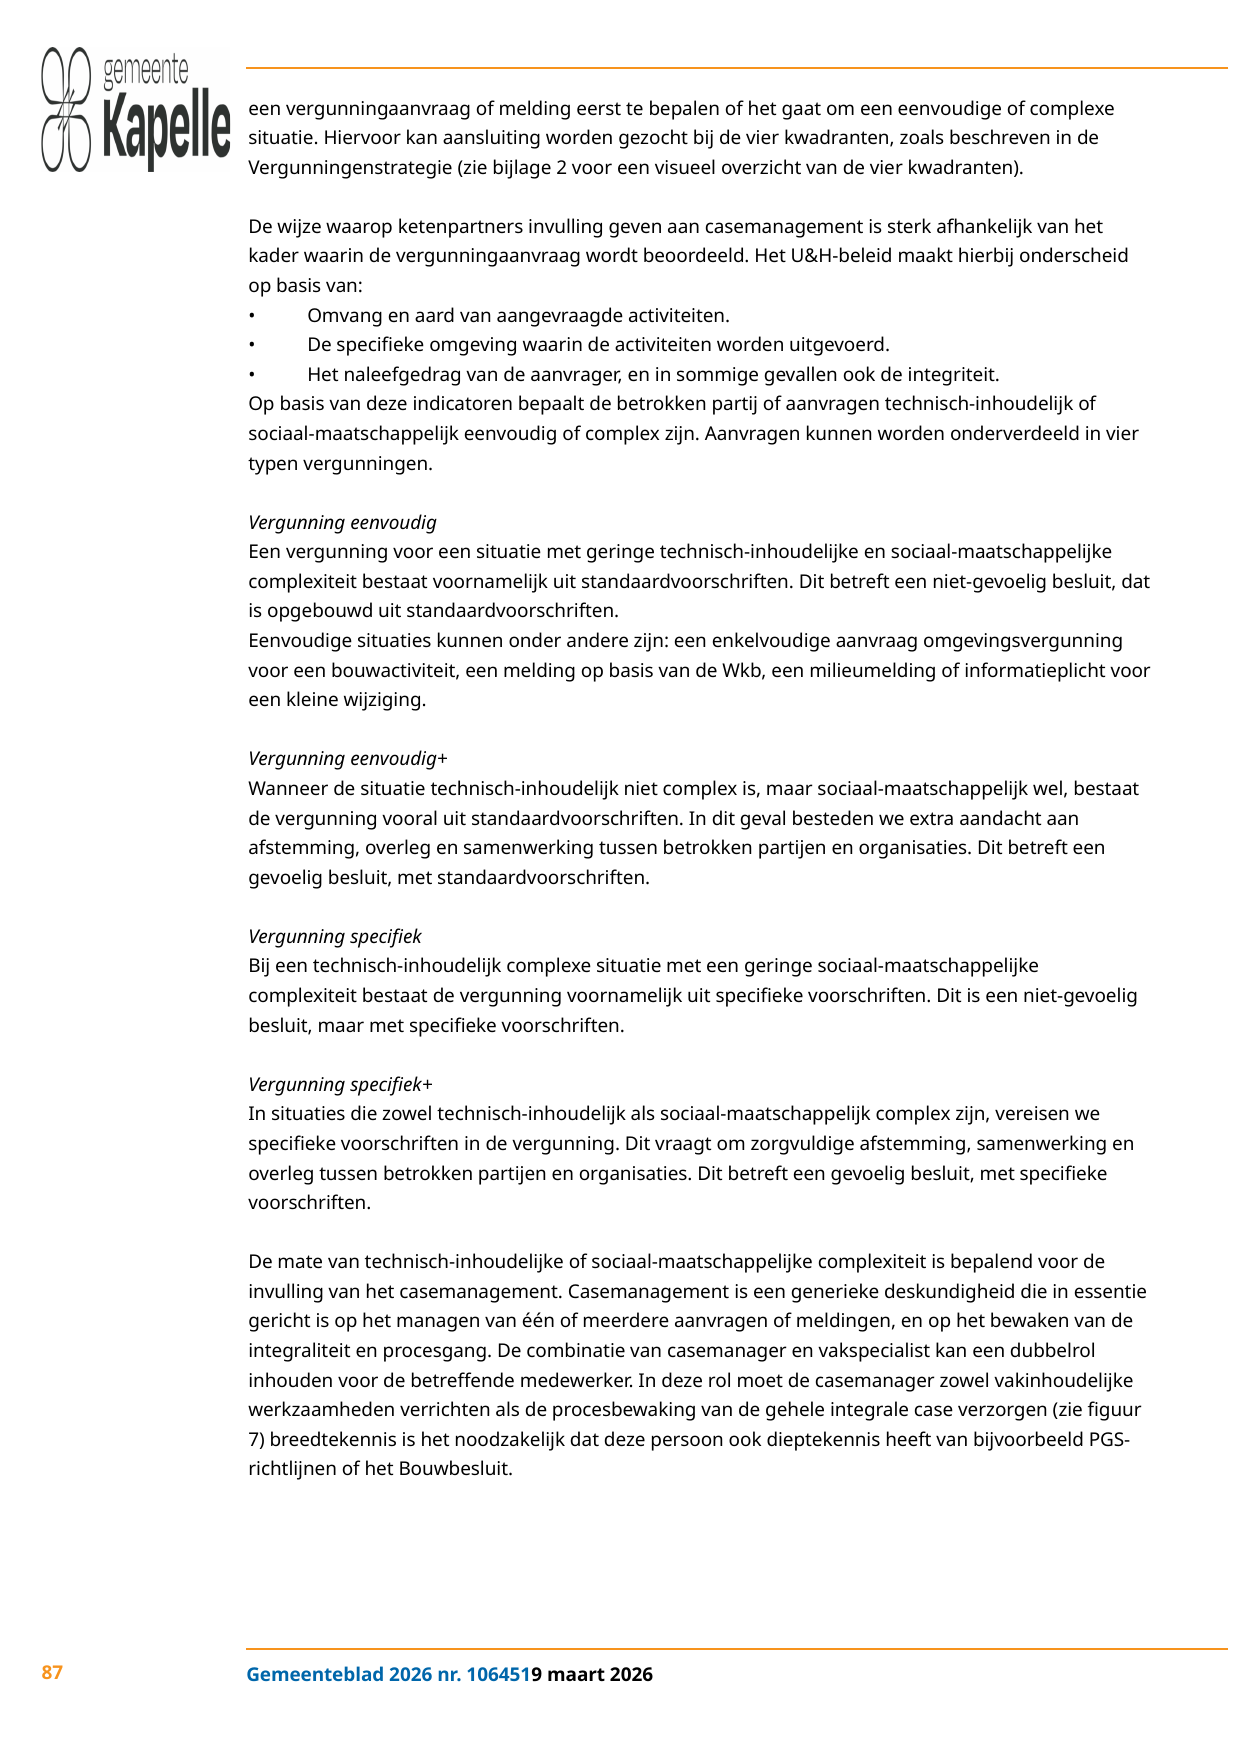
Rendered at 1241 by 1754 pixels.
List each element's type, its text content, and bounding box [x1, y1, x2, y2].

list Het naleefgedrag van de aanvrager, en in sommige gevallen ook de integriteit. [248, 361, 1152, 387]
text een vergunningaanvraag of melding eerst te bepalen of het gaat om een eenvoudige of complexe situatie. Hiervoor kan aansluiting worden gezocht bij de vier kwadranten, zoals beschreven in de Vergunningenstrategie (zie bijlage 2 voor een visueel overzicht van de vier kwadranten). [248, 95, 1152, 180]
text De mate van technisch-inhoudelijke of sociaal-maatschappelijke complexiteit is bepalend voor de invulling van het casemanagement. Casemanagement is een generieke deskundigheid die in essentie gericht is op het managen van één of meerdere aanvragen of meldingen, en op het bewaken van de integraliteit en procesgang. De combinatie van casemanager en vakspecialist kan een dubbelrol inhouden voor de betreffende medewerker. In deze rol moet de casemanager zowel vakinhoudelijke werkzaamheden verrichten als de procesbewaking van de gehele integrale case verzorgen (zie figuur 7) breedtekennis is het noodzakelijk dat deze persoon ook dieptekennis heeft van bijvoorbeeld PGS-richtlijnen of het Bouwbesluit. [248, 1248, 1152, 1481]
text Vergunning specifiek+ [248, 1071, 1152, 1097]
text Vergunning eenvoudig [248, 509, 1152, 535]
text Een vergunning voor een situatie met geringe technisch-inhoudelijke en sociaal-maatschappelijke complexiteit bestaat voornamelijk uit standaardvoorschriften. Dit betreft een niet-gevoelig besluit, dat is opgebouwd uit standaardvoorschriften. [248, 538, 1152, 623]
picture [41, 47, 231, 172]
text Bij een technisch-inhoudelijk complexe situatie met een geringe sociaal-maatschappelijke complexiteit bestaat de vergunning voornamelijk uit specifieke voorschriften. Dit is een niet-gevoelig besluit, maar met specifieke voorschriften. [248, 953, 1152, 1038]
text Vergunning eenvoudig+ [248, 746, 1152, 771]
text Vergunning specifiek [248, 923, 1152, 949]
list Omvang en aard van aangevraagde activiteiten. [248, 302, 1152, 328]
text Eenvoudige situaties kunnen onder andere zijn: een enkelvoudige aanvraag omgevingsvergunning voor een bouwactiviteit, een melding op basis van de Wkb, een milieumelding of informatieplicht voor een kleine wijziging. [248, 627, 1152, 712]
text De wijze waarop ketenpartners invulling geven aan casemanagement is sterk afhankelijk van het kader waarin de vergunningaanvraag wordt beoordeeld. Het U&H-beleid maakt hierbij onderscheid op basis van: [248, 213, 1152, 298]
list De specifieke omgeving waarin de activiteiten worden uitgevoerd. [248, 331, 1152, 357]
text Wanneer de situatie technisch-inhoudelijk niet complex is, maar sociaal-maatschappelijk wel, bestaat de vergunning vooral uit standaardvoorschriften. In dit geval besteden we extra aandacht aan afstemming, overleg en samenwerking tussen betrokken partijen en organisaties. Dit betreft een gevoelig besluit, met standaardvoorschriften. [248, 775, 1152, 890]
text Op basis van deze indicatoren bepaalt de betrokken partij of aanvragen technisch-inhoudelijk of sociaal-maatschappelijk eenvoudig of complex zijn. Aanvragen kunnen worden onderverdeeld in vier typen vergunningen. [248, 391, 1152, 476]
text In situaties die zowel technisch-inhoudelijk als sociaal-maatschappelijk complex zijn, vereisen we specifieke voorschriften in de vergunning. Dit vraagt om zorgvuldige afstemming, samenwerking en overleg tussen betrokken partijen en organisaties. Dit betreft een gevoelig besluit, met specifieke voorschriften. [248, 1101, 1152, 1215]
